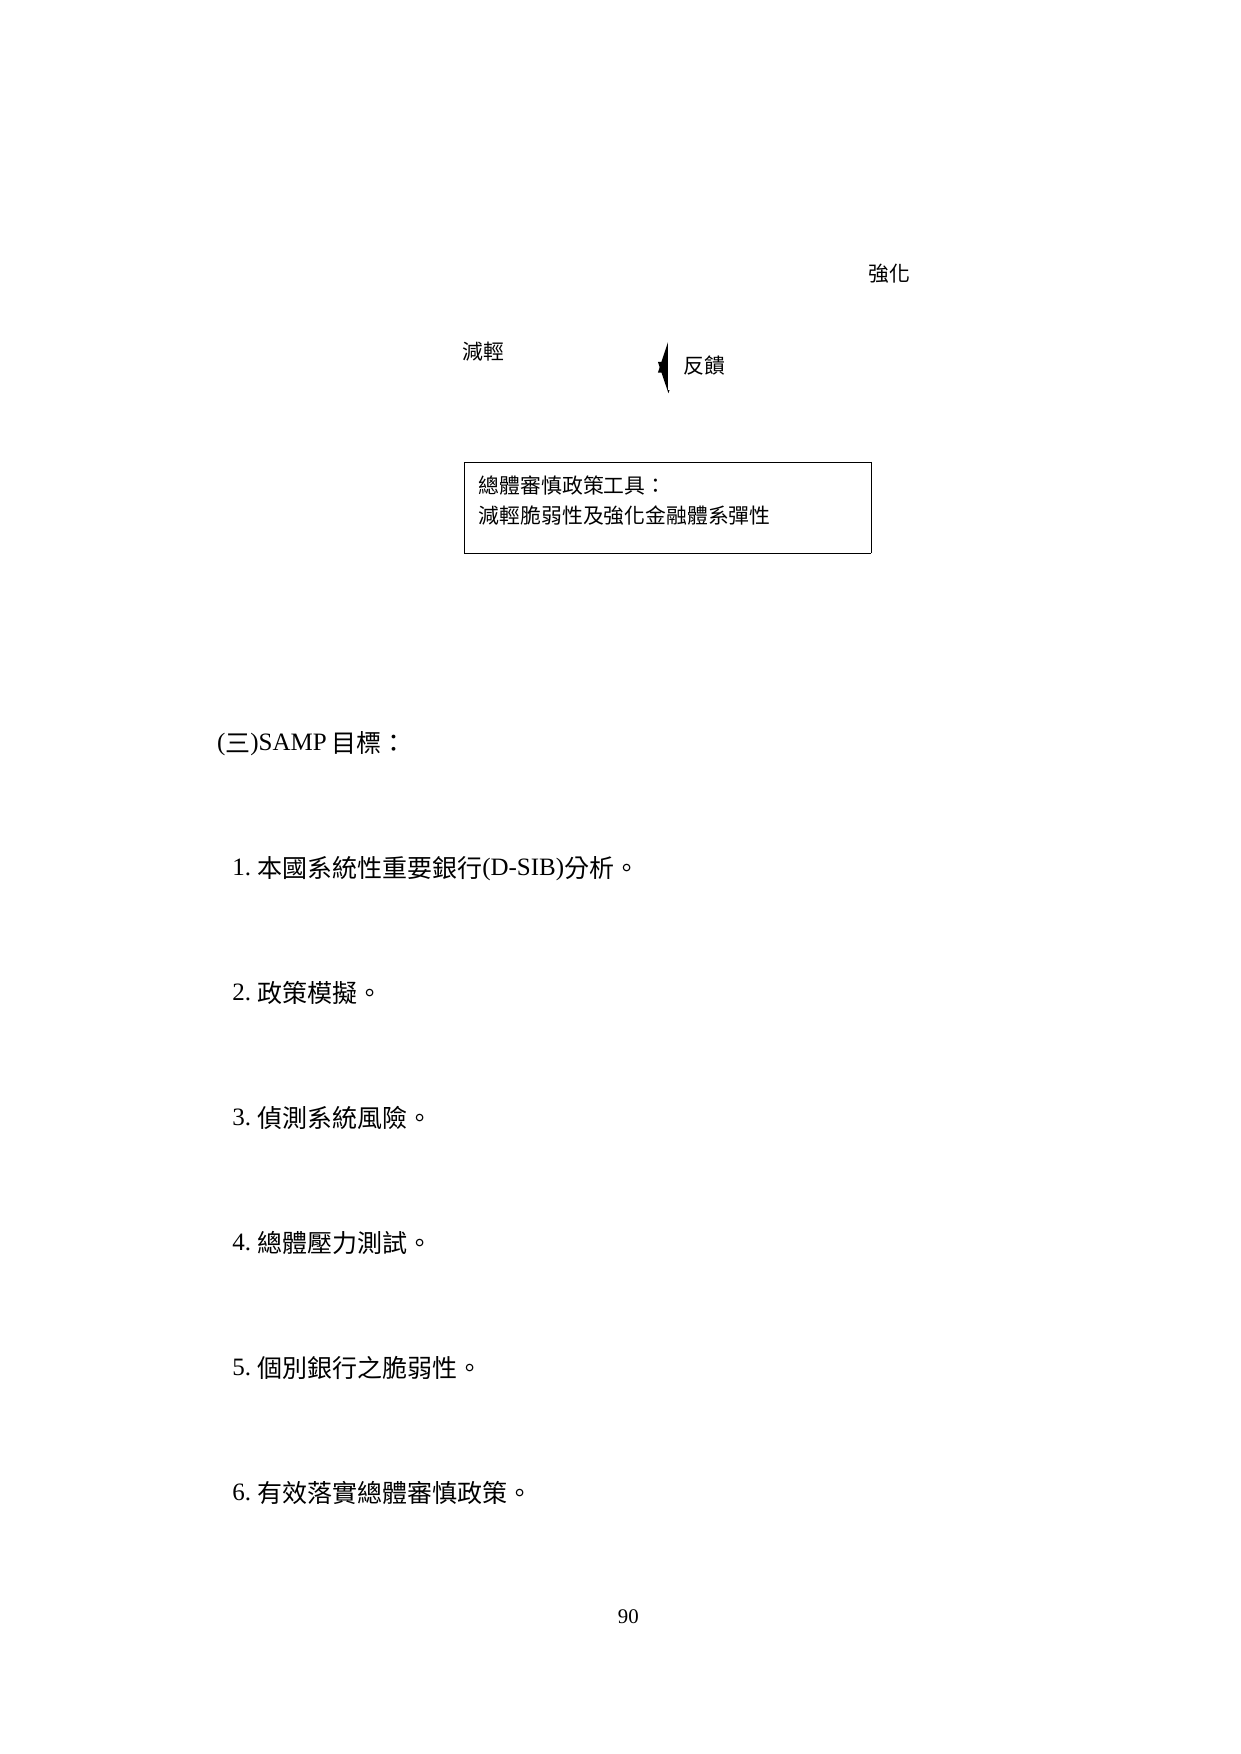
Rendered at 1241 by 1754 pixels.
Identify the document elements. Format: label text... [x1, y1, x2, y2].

text 4. 總體壓力測試。 [232, 1200, 1069, 1262]
text 強化 [869, 257, 930, 287]
text 2. 政策模擬。 [232, 950, 1069, 1012]
text 減輕 [462, 335, 517, 366]
text 總體審慎政策工具： [479, 469, 856, 500]
text 6. 有效落實總體審慎政策。 [232, 1450, 1069, 1512]
text 3. 偵測系統風險。 [232, 1075, 1069, 1137]
text 反饋 [683, 349, 758, 379]
text 減輕脆弱性及強化金融體系彈性 [479, 500, 856, 530]
text (三)SAMP目標： [217, 700, 1069, 762]
text 1. 本國系統性重要銀行(D-SIB)分析。 [232, 825, 1069, 887]
text 5. 個別銀行之脆弱性。 [232, 1325, 1069, 1387]
